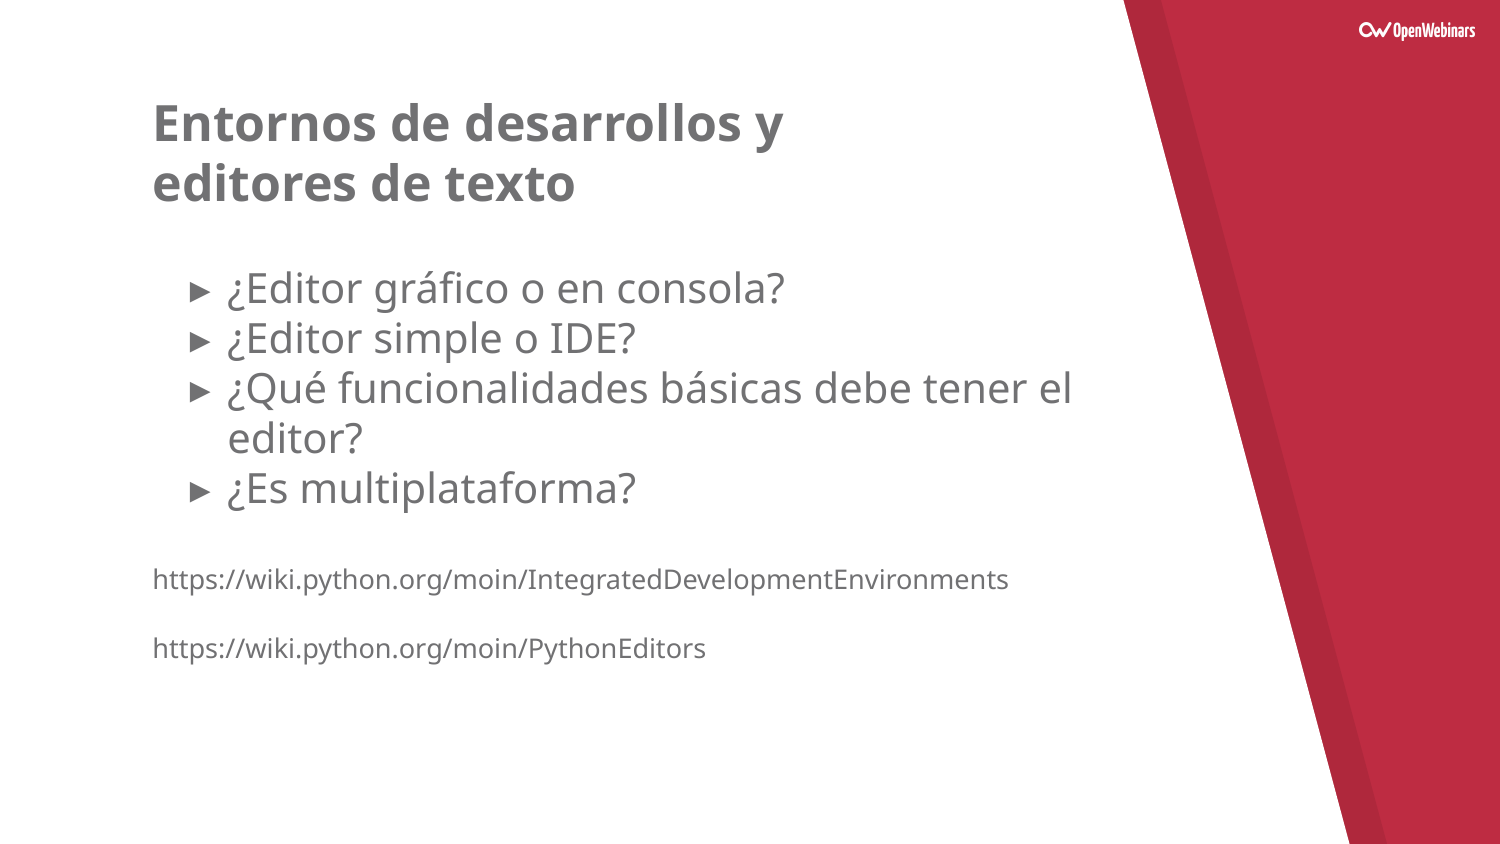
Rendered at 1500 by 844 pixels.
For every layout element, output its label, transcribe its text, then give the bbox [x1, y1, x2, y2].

list ¿Editor gráfico o en consola? ¿Editor simple o IDE? ¿Qué funcionalidades básicas debe tener el editor? ¿Es multiplataforma? https://wiki.python.org/moin/IntegratedDevelopmentEnvironments https://wiki.python.org/moin/PythonEditors [137, 246, 1111, 733]
title Entornos de desarrollos y editores de texto [137, 146, 1011, 227]
picture [1359, 22, 1475, 41]
